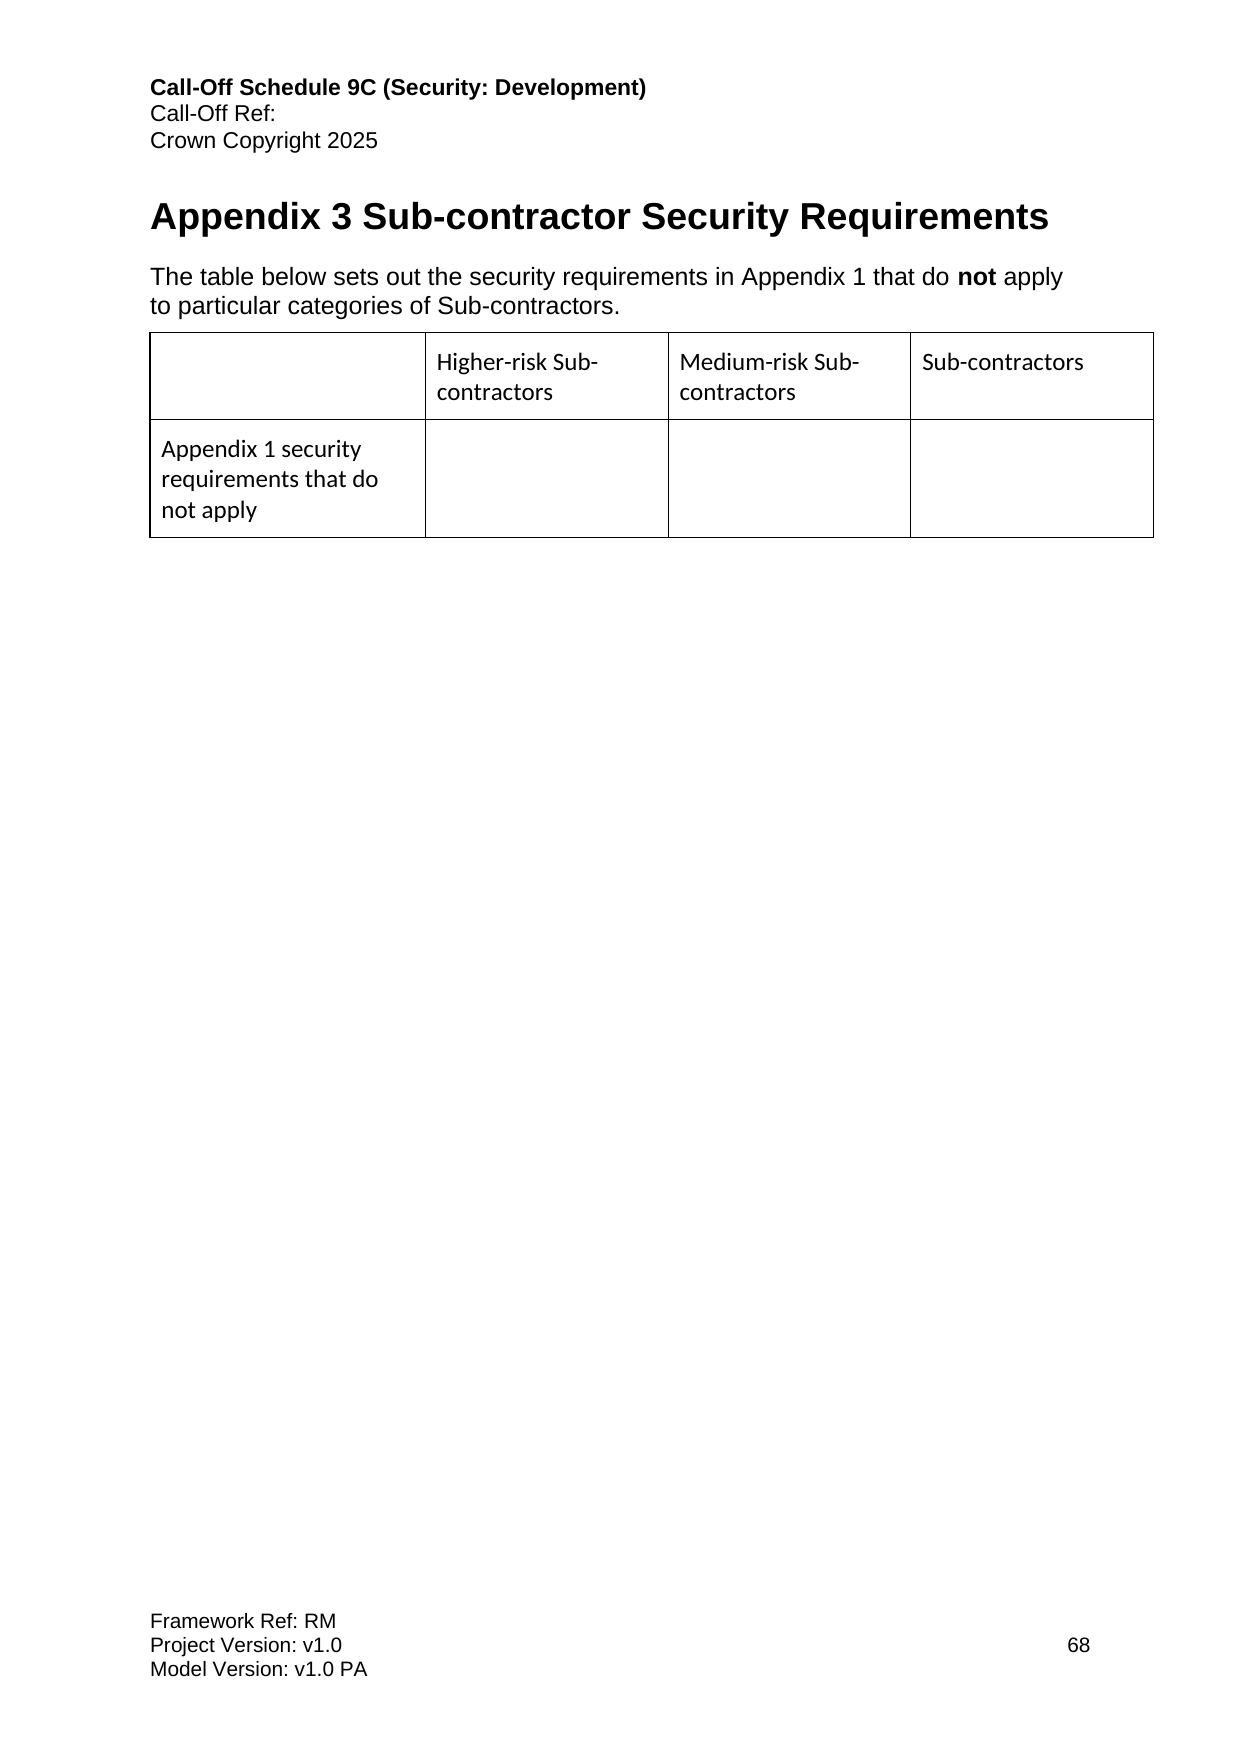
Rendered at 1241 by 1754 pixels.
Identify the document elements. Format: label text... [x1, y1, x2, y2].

table_header [151, 333, 425, 419]
table_header Sub-contractors [911, 333, 1153, 419]
table_cell [669, 420, 910, 537]
table_header Higher-risk Sub-contractors [426, 333, 668, 419]
list The table below sets out the security requirements in Appendix 1 that do not apply to particular categories of Sub-contractors. [150, 262, 1091, 320]
table_cell [911, 420, 1153, 537]
table_cell Appendix 1 security requirements that do not apply [151, 420, 425, 537]
table_header Medium-risk Sub-contractors [669, 333, 910, 419]
subtitle Appendix 3 Sub-contractor Security Requirements [150, 194, 1091, 237]
table_cell [426, 420, 668, 537]
